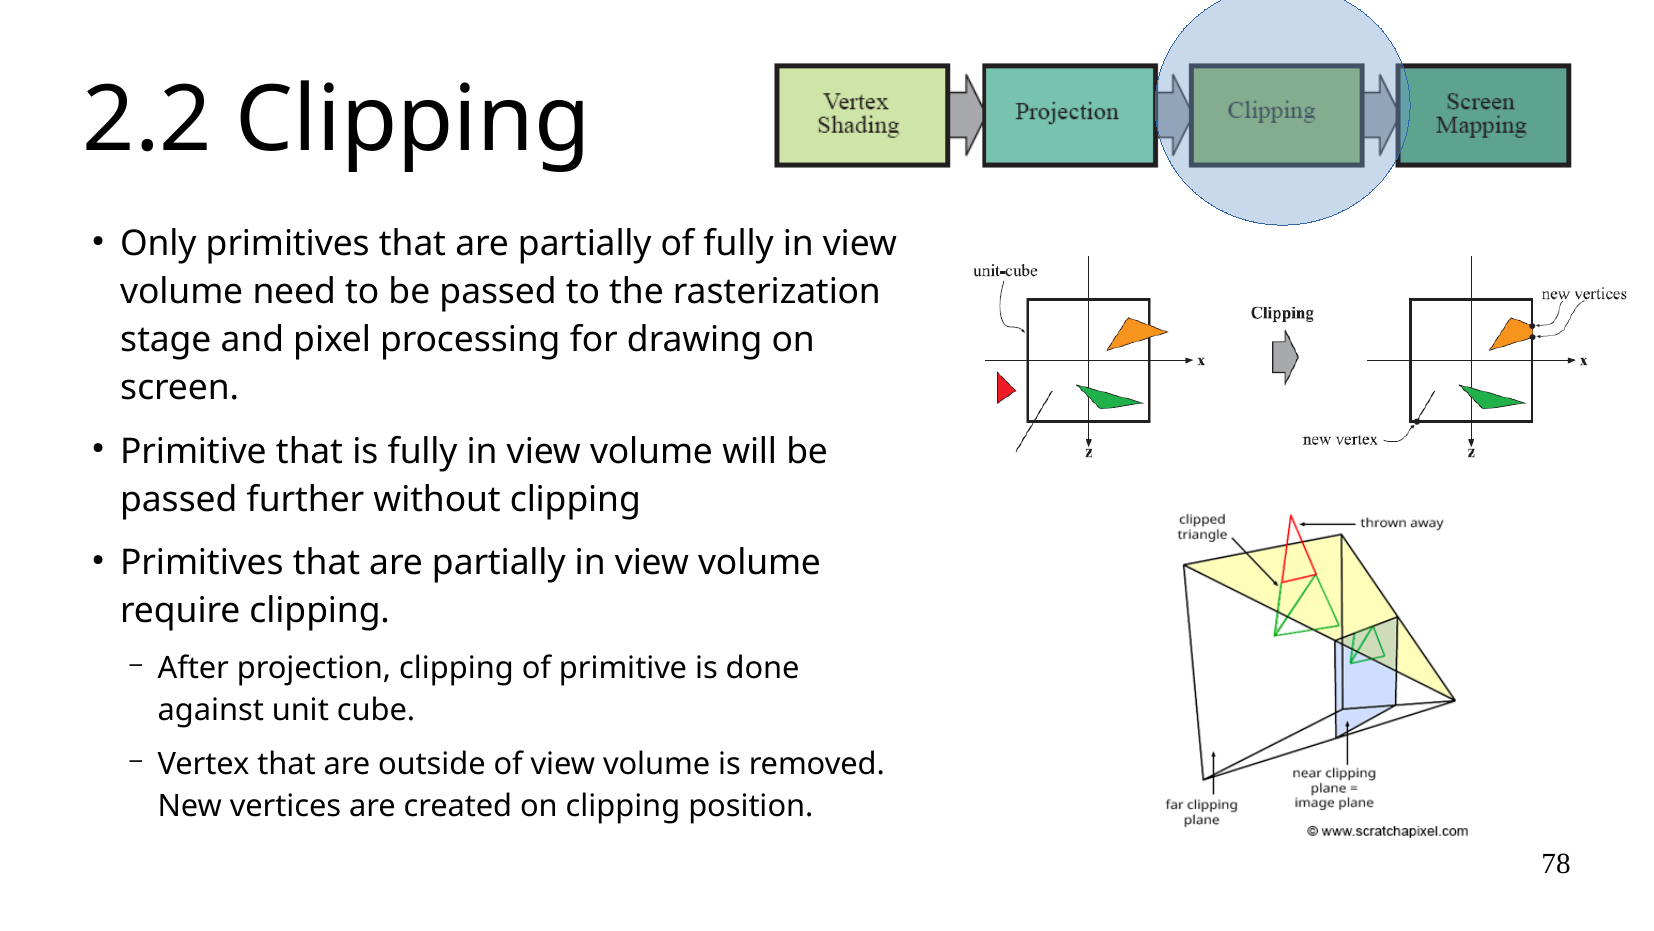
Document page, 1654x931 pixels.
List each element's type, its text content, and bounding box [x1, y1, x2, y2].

picture [735, 30, 1191, 190]
picture [1150, 494, 1471, 840]
picture [1374, 30, 1606, 190]
text_box [1155, 0, 1411, 226]
title 2.2 Clipping [82, 37, 1194, 193]
list Only primitives that are partially of fully in view volume need to be passed to the rasterization stage and pixel processing for drawing on screen. Primitive that is fully in view volume will be passed further without clipping Primitives that are partially in view volume require clipping. After projection, clipping of primitive is done against unit cube. Vertex that are outside of view volume is removed. New vertices are created on clipping position. [82, 217, 901, 856]
picture [930, 224, 1651, 476]
